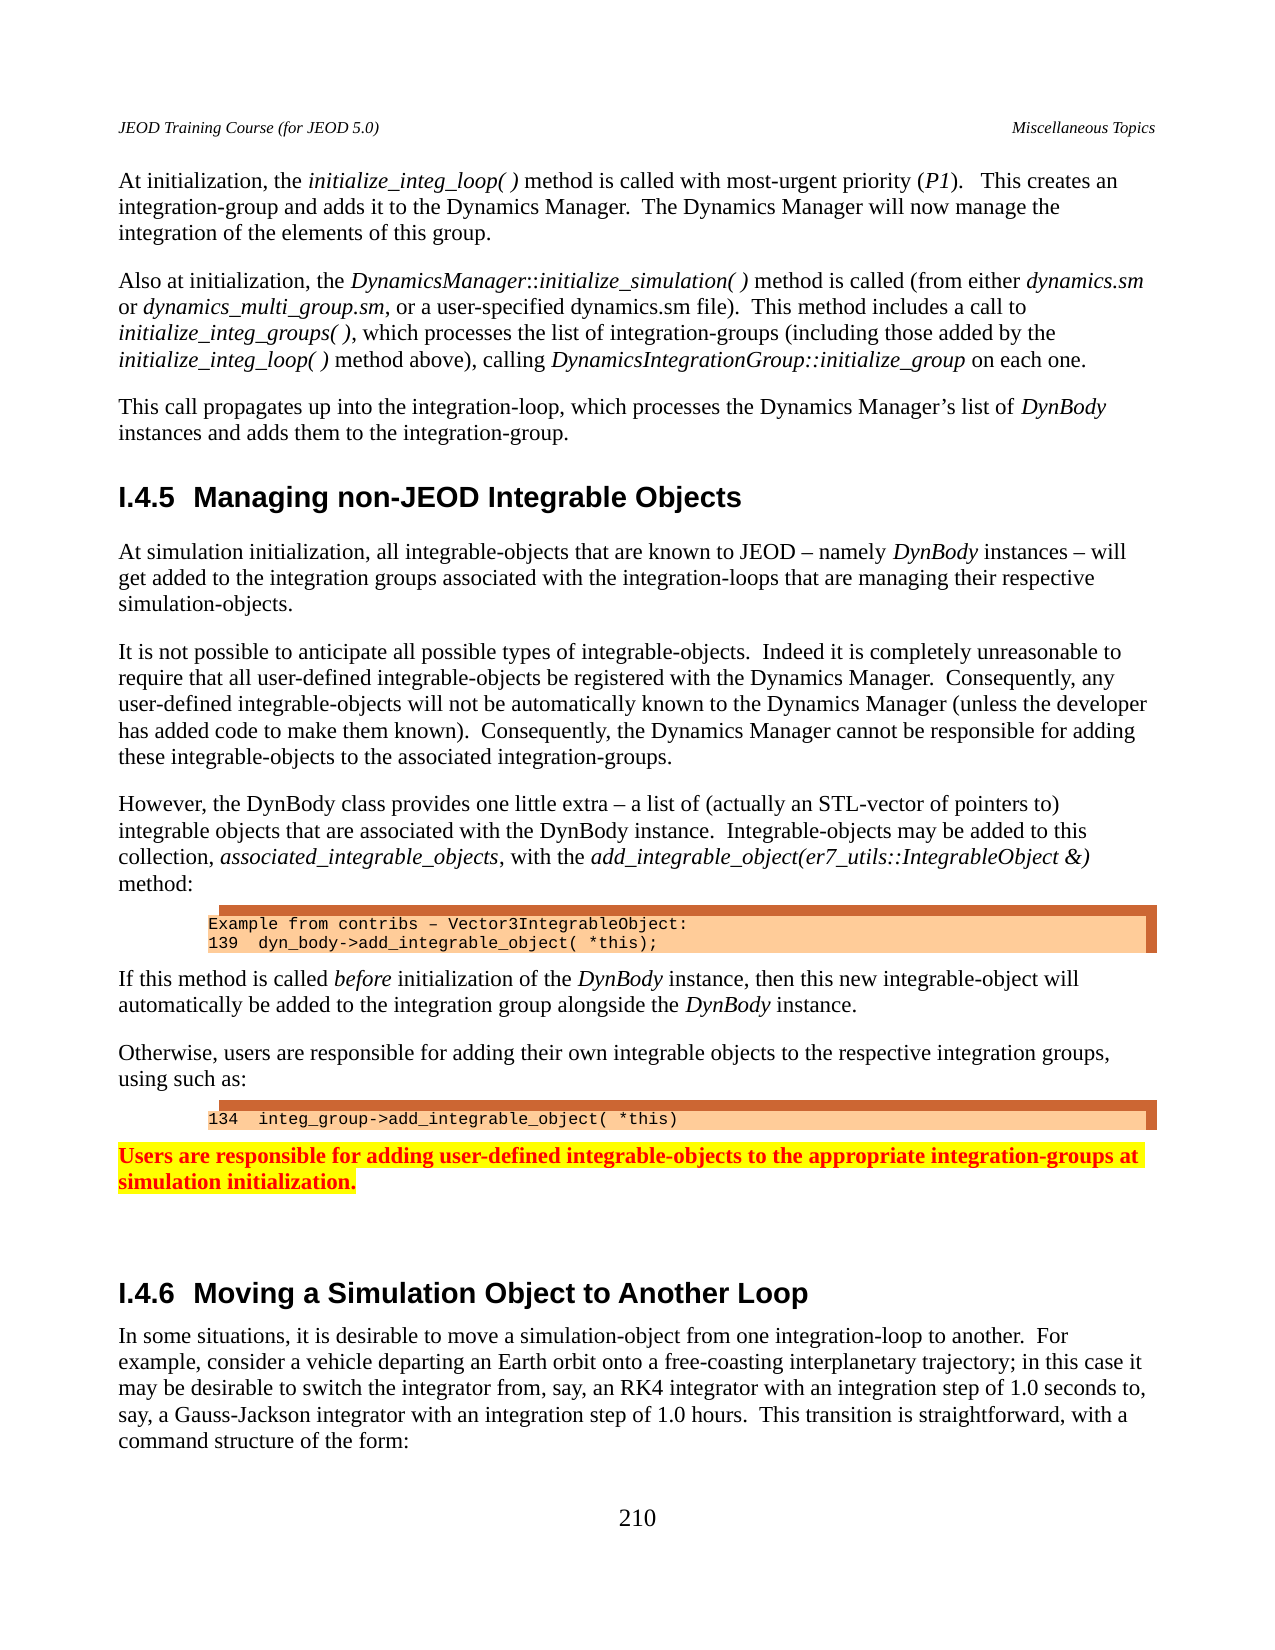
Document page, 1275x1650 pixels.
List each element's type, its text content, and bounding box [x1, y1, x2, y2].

text In some situations, it is desirable to move a simulation-object from one integration-loop to another. For example, consider a vehicle departing an Earth orbit onto a free-coasting interplanetary trajectory; in this case it may be desirable to switch the integrator from, say, an RK4 integrator with an integration step of 1.0 seconds to, say, a Gauss-Jackson integrator with an integration step of 1.0 hours. This transition is straightforward, with a command structure of the form: [118, 1322, 1157, 1453]
text At simulation initialization, all integrable-objects that are known to JEOD – namely DynBody instances – will get added to the integration groups associated with the integration-loops that are managing their respective simulation-objects. [118, 538, 1157, 617]
text 134 integ_group->add_integrable_object( *this) [208, 1111, 1146, 1130]
text At initialization, the initialize_integ_loop( ) method is called with most-urgent priority (P1). This creates an integration-group and adds it to the Dynamics Manager. The Dynamics Manager will now manage the integration of the elements of this group. [118, 167, 1157, 246]
subtitle Managing non-JEOD Integrable Objects [118, 480, 1157, 513]
text However, the DynBody class provides one little extra – a list of (actually an STL-vector of pointers to) integrable objects that are associated with the DynBody instance. Integrable-objects may be added to this collection, associated_integrable_objects, with the add_integrable_object(er7_utils::IntegrableObject &) method: [118, 791, 1157, 896]
text This call propagates up into the integration-loop, which processes the Dynamics Manager’s list of DynBody instances and adds them to the integration-group. [118, 393, 1157, 446]
text Users are responsible for adding user-defined integrable-objects to the appropriate integration-groups at simulation initialization. [118, 1142, 1157, 1194]
text Example from contribs – Vector3IntegrableObject: [208, 915, 1146, 934]
text Also at initialization, the DynamicsManager::initialize_simulation( ) method is called (from either dynamics.sm or dynamics_multi_group.sm, or a user-specified dynamics.sm file). This method includes a call to initialize_integ_groups( ), which processes the list of integration-groups (including those added by the initialize_integ_loop( ) method above), calling DynamicsIntegrationGroup::initialize_group on each one. [118, 267, 1157, 372]
text It is not possible to anticipate all possible types of integrable-objects. Indeed it is completely unreasonable to require that all user-defined integrable-objects be registered with the Dynamics Manager. Consequently, any user-defined integrable-objects will not be automatically known to the Dynamics Manager (unless the developer has added code to make them known). Consequently, the Dynamics Manager cannot be responsible for adding these integrable-objects to the associated integration-groups. [118, 638, 1157, 769]
text 139 dyn_body->add_integrable_object( *this); [208, 934, 1146, 953]
text Otherwise, users are responsible for adding their own integrable objects to the respective integration groups, using such as: [118, 1039, 1157, 1091]
subtitle Moving a Simulation Object to Another Loop [118, 1276, 1157, 1309]
text If this method is called before initialization of the DynBody instance, then this new integrable-object will automatically be added to the integration group alongside the DynBody instance. [118, 965, 1157, 1018]
